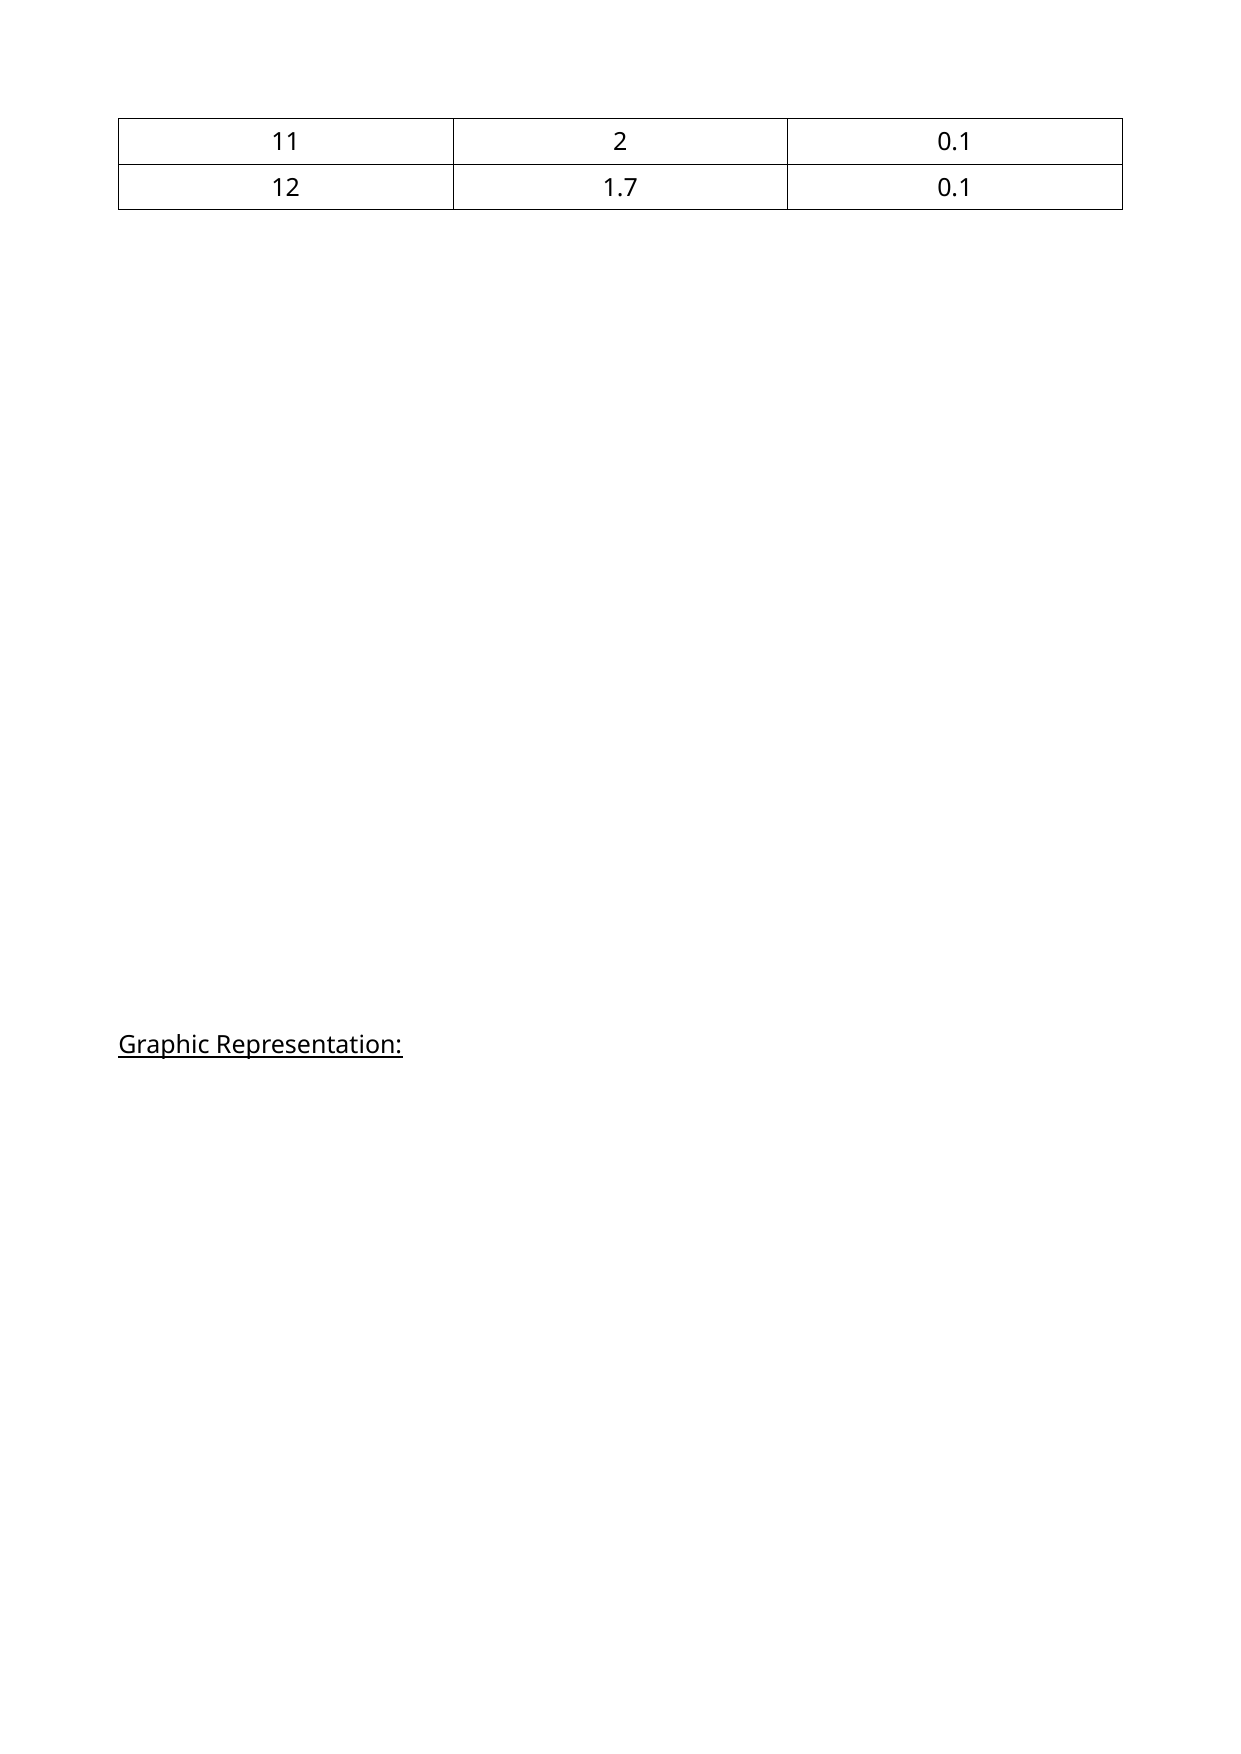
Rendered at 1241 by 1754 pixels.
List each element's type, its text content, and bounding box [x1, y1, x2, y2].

table_cell 12 [119, 165, 453, 209]
text Graphic Representation: [118, 1027, 1122, 1061]
table_cell 11 [119, 119, 453, 164]
table_cell 0.1 [788, 165, 1122, 209]
table_cell 1.7 [454, 165, 787, 209]
table_cell 0.1 [788, 119, 1122, 164]
table_cell 2 [454, 119, 787, 164]
